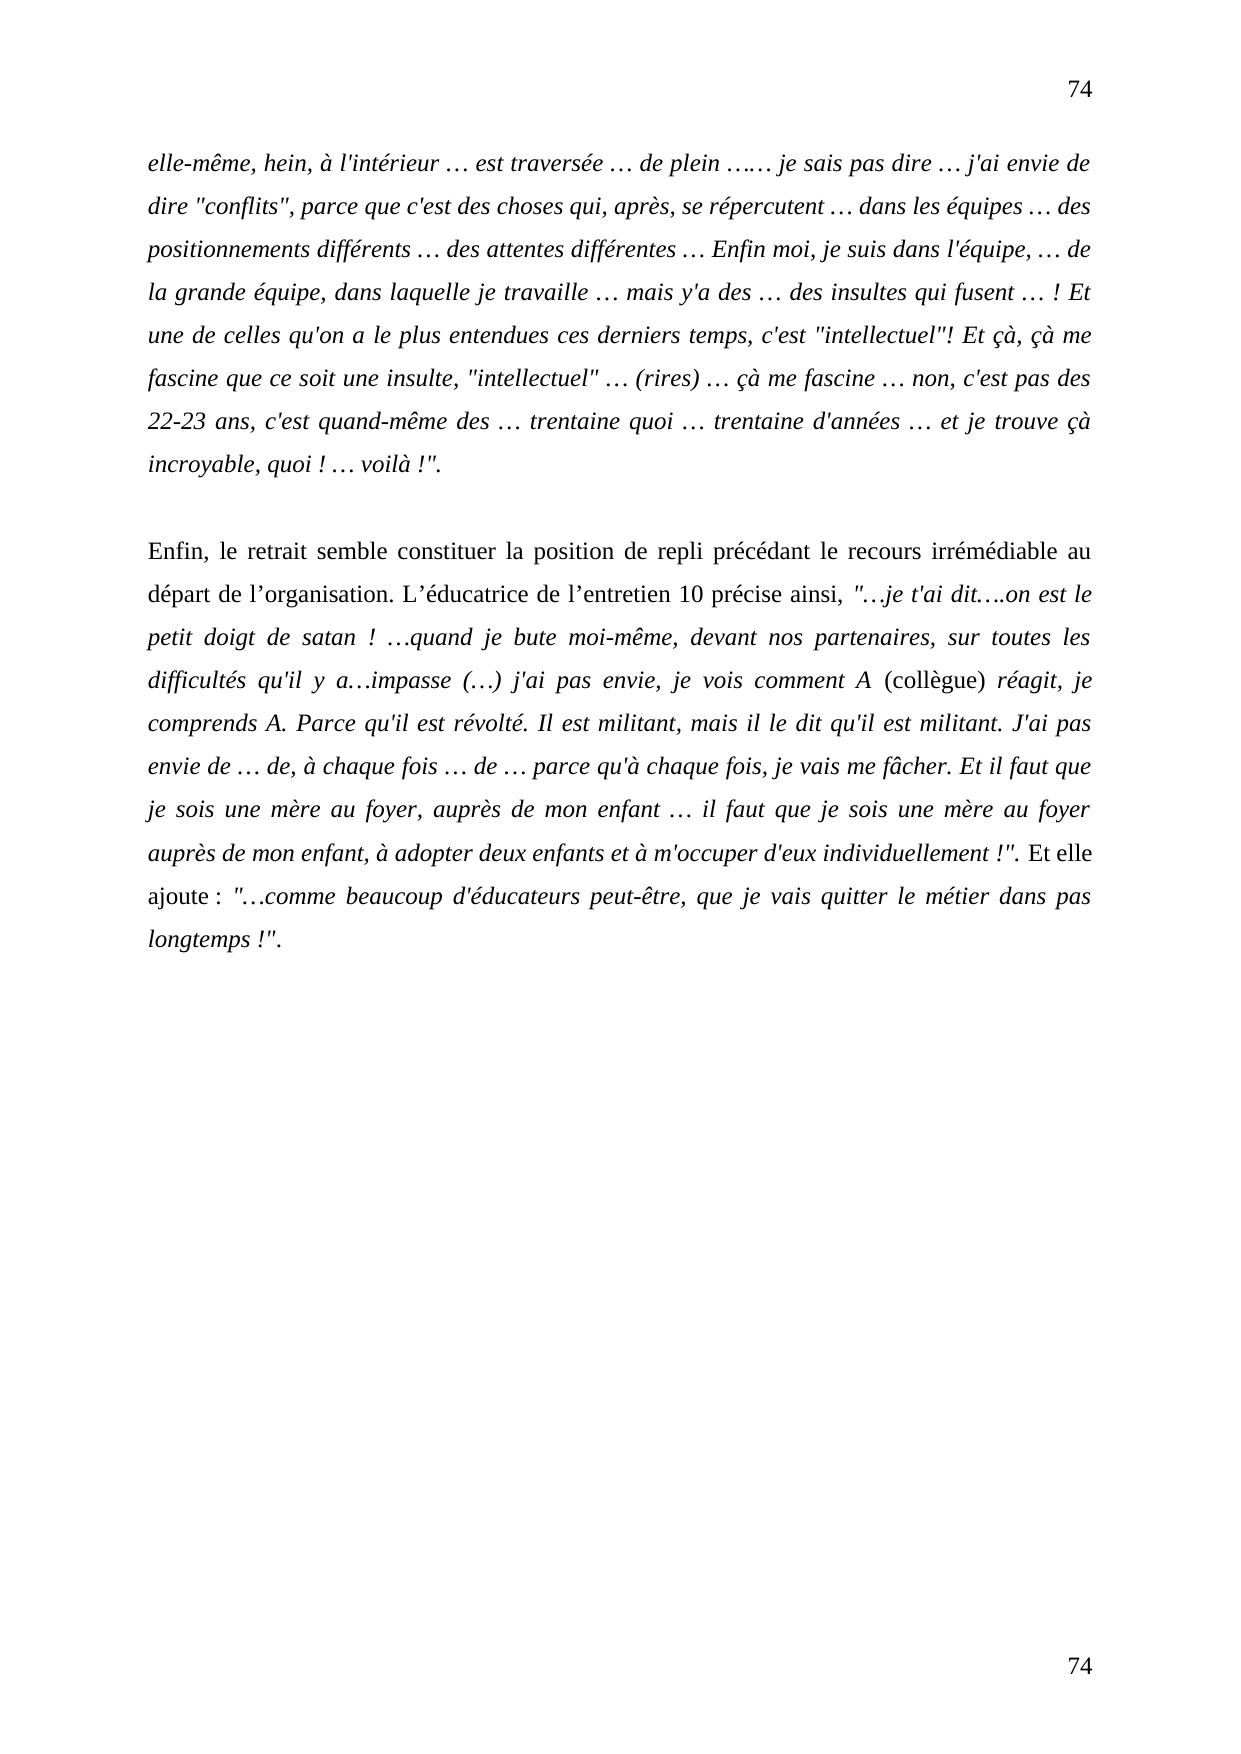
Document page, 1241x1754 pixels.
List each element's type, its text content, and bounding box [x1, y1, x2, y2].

text elle-même, hein, à l'intérieur … est traversée … de plein …… je sais pas dire … j'ai envie de dire "conflits", parce que c'est des choses qui, après, se répercutent … dans les équipes … des positionnements différents … des attentes différentes … Enfin moi, je suis dans l'équipe, … de la grande équipe, dans laquelle je travaille … mais y'a des … des insultes qui fusent … ! Et une de celles qu'on a le plus entendues ces derniers temps, c'est "intellectuel"! Et çà, çà me fascine que ce soit une insulte, "intellectuel" … (rires) … çà me fascine … non, c'est pas des 22-23 ans, c'est quand-même des … trentaine quoi … trentaine d'années … et je trouve çà incroyable, quoi ! … voilà !". [148, 148, 1092, 478]
text Enfin, le retrait semble constituer la position de repli précédant le recours irrémédiable au départ de l’organisation. L’éducatrice de l’entretien 10 précise ainsi, "…je t'ai dit….on est le petit doigt de satan ! …quand je bute moi-même, devant nos partenaires, sur toutes les difficultés qu'il y a…impasse (…) j'ai pas envie, je vois comment A (collègue) réagit, je comprends A. Parce qu'il est révolté. Il est militant, mais il le dit qu'il est militant. J'ai pas envie de … de, à chaque fois … de … parce qu'à chaque fois, je vais me fâcher. Et il faut que je sois une mère au foyer, auprès de mon enfant … il faut que je sois une mère au foyer auprès de mon enfant, à adopter deux enfants et à m'occuper d'eux individuellement !". Et elle ajoute : "…comme beaucoup d'éducateurs peut-être, que je vais quitter le métier dans pas longtemps !". [148, 536, 1092, 953]
